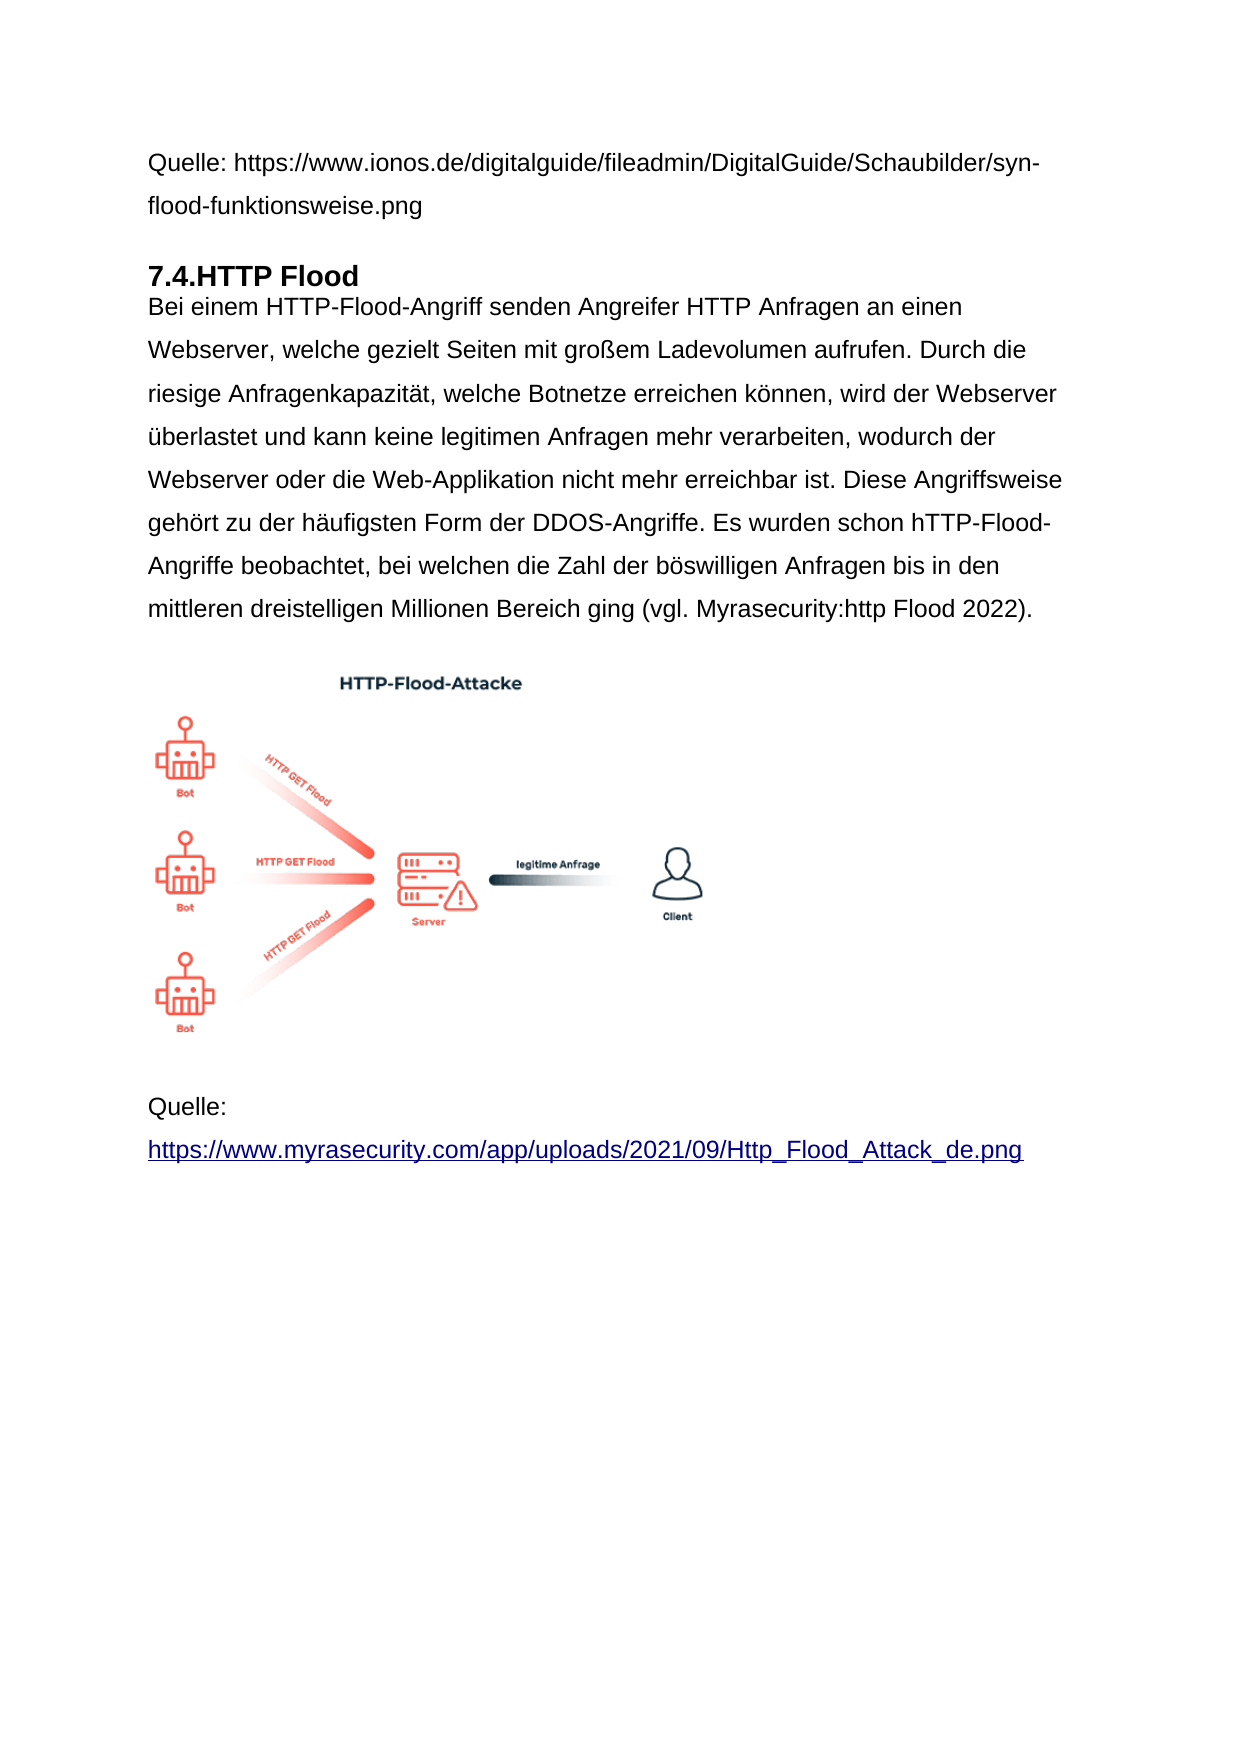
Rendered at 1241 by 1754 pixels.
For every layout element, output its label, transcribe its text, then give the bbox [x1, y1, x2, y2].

picture [147, 654, 713, 1078]
subtitle 7.4.HTTP Flood [148, 259, 1093, 292]
text Quelle: https://www.ionos.de/digitalguide/fileadmin/DigitalGuide/Schaubilder/syn-flood-funktionsweise.png [148, 148, 1093, 219]
text Quelle: https://www.myrasecurity.com/app/uploads/2021/09/Http_Flood_Attack_de.png [148, 1078, 1093, 1163]
text Bei einem HTTP-Flood-Angriff senden Angreifer HTTP Anfragen an einen Webserver, welche gezielt Seiten mit großem Ladevolumen aufrufen. Durch die riesige Anfragenkapazität, welche Botnetze erreichen können, wird der Webserver überlastet und kann keine legitimen Anfragen mehr verarbeiten, wodurch der Webserver oder die Web-Applikation nicht mehr erreichbar ist. Diese Angriffsweise gehört zu der häufigsten Form der DDOS-Angriffe. Es wurden schon hTTP-Flood-Angriffe beobachtet, bei welchen die Zahl der böswilligen Anfragen bis in den mittleren dreistelligen Millionen Bereich ging (vgl. Myrasecurity:http Flood 2022). [148, 292, 1093, 623]
